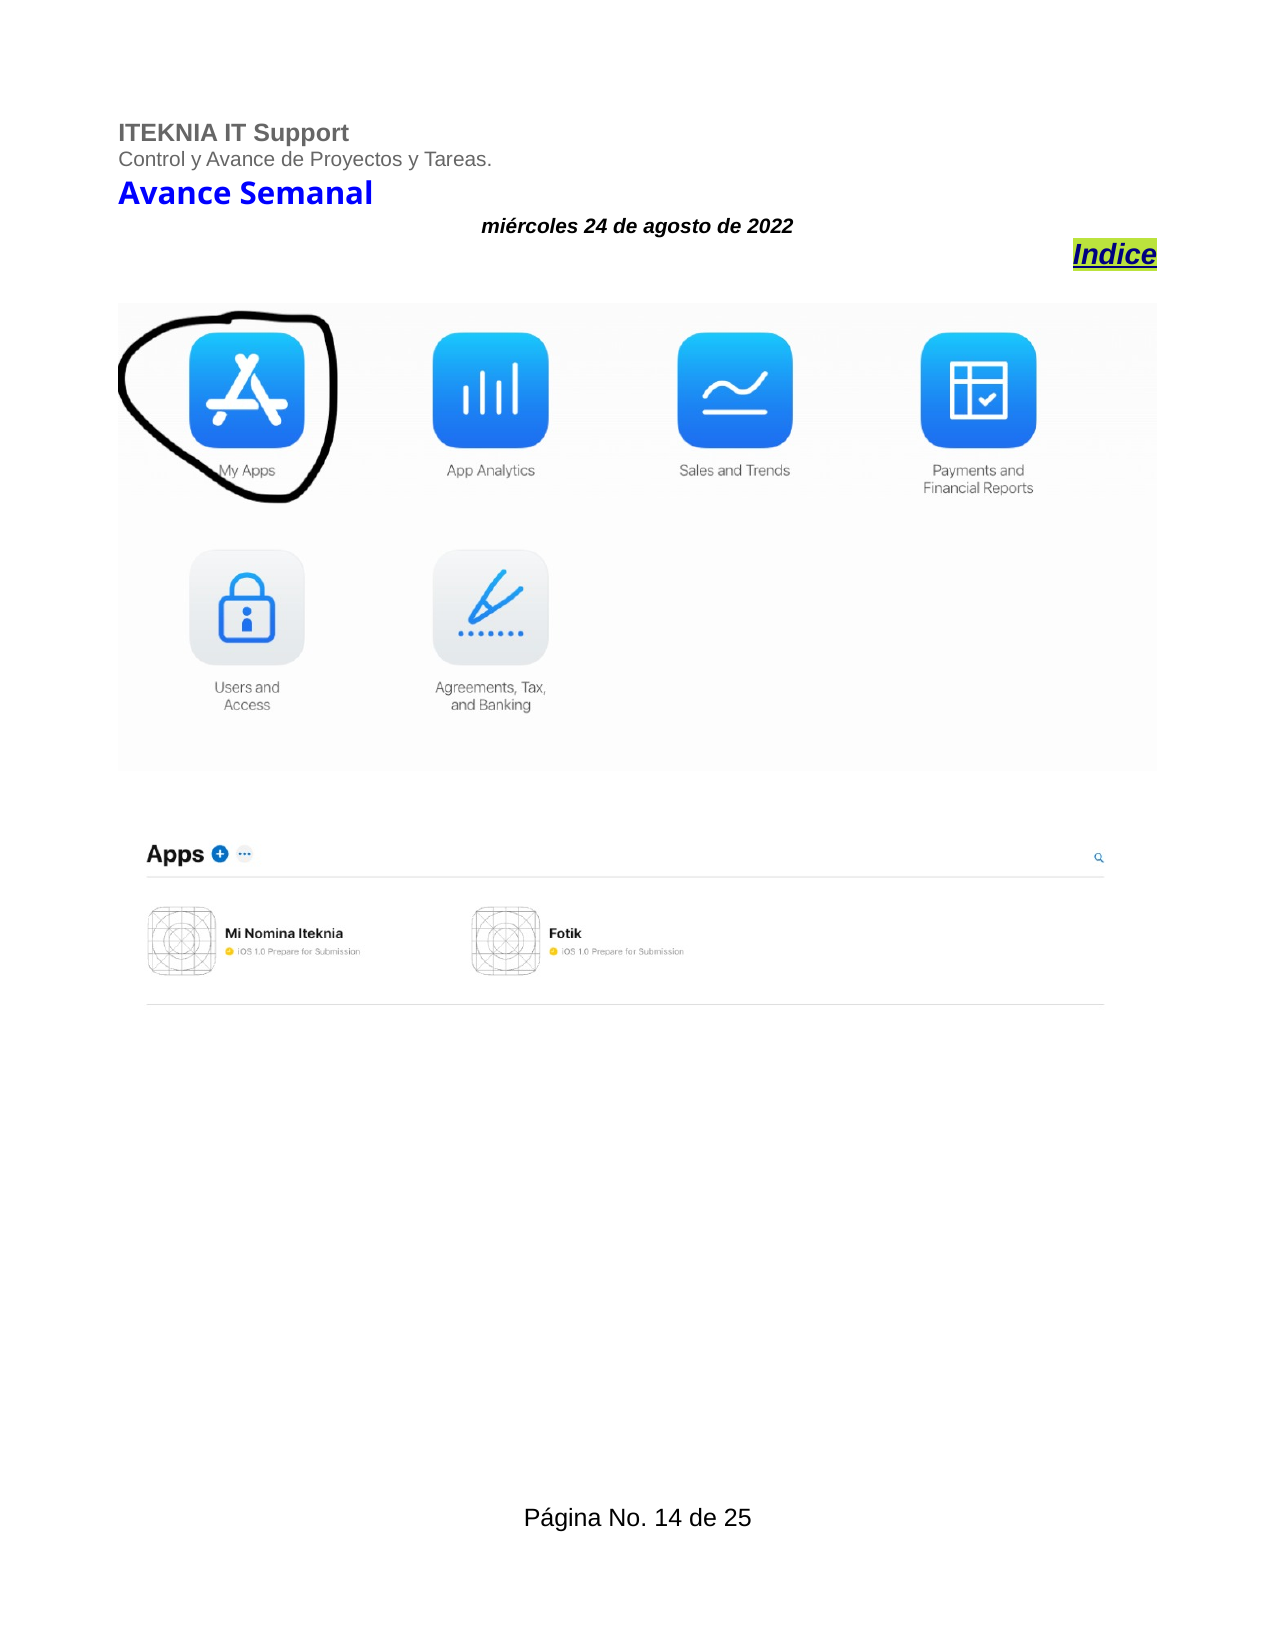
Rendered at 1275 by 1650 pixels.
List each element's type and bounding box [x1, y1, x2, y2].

picture [118, 827, 1157, 1021]
picture [118, 303, 1157, 771]
